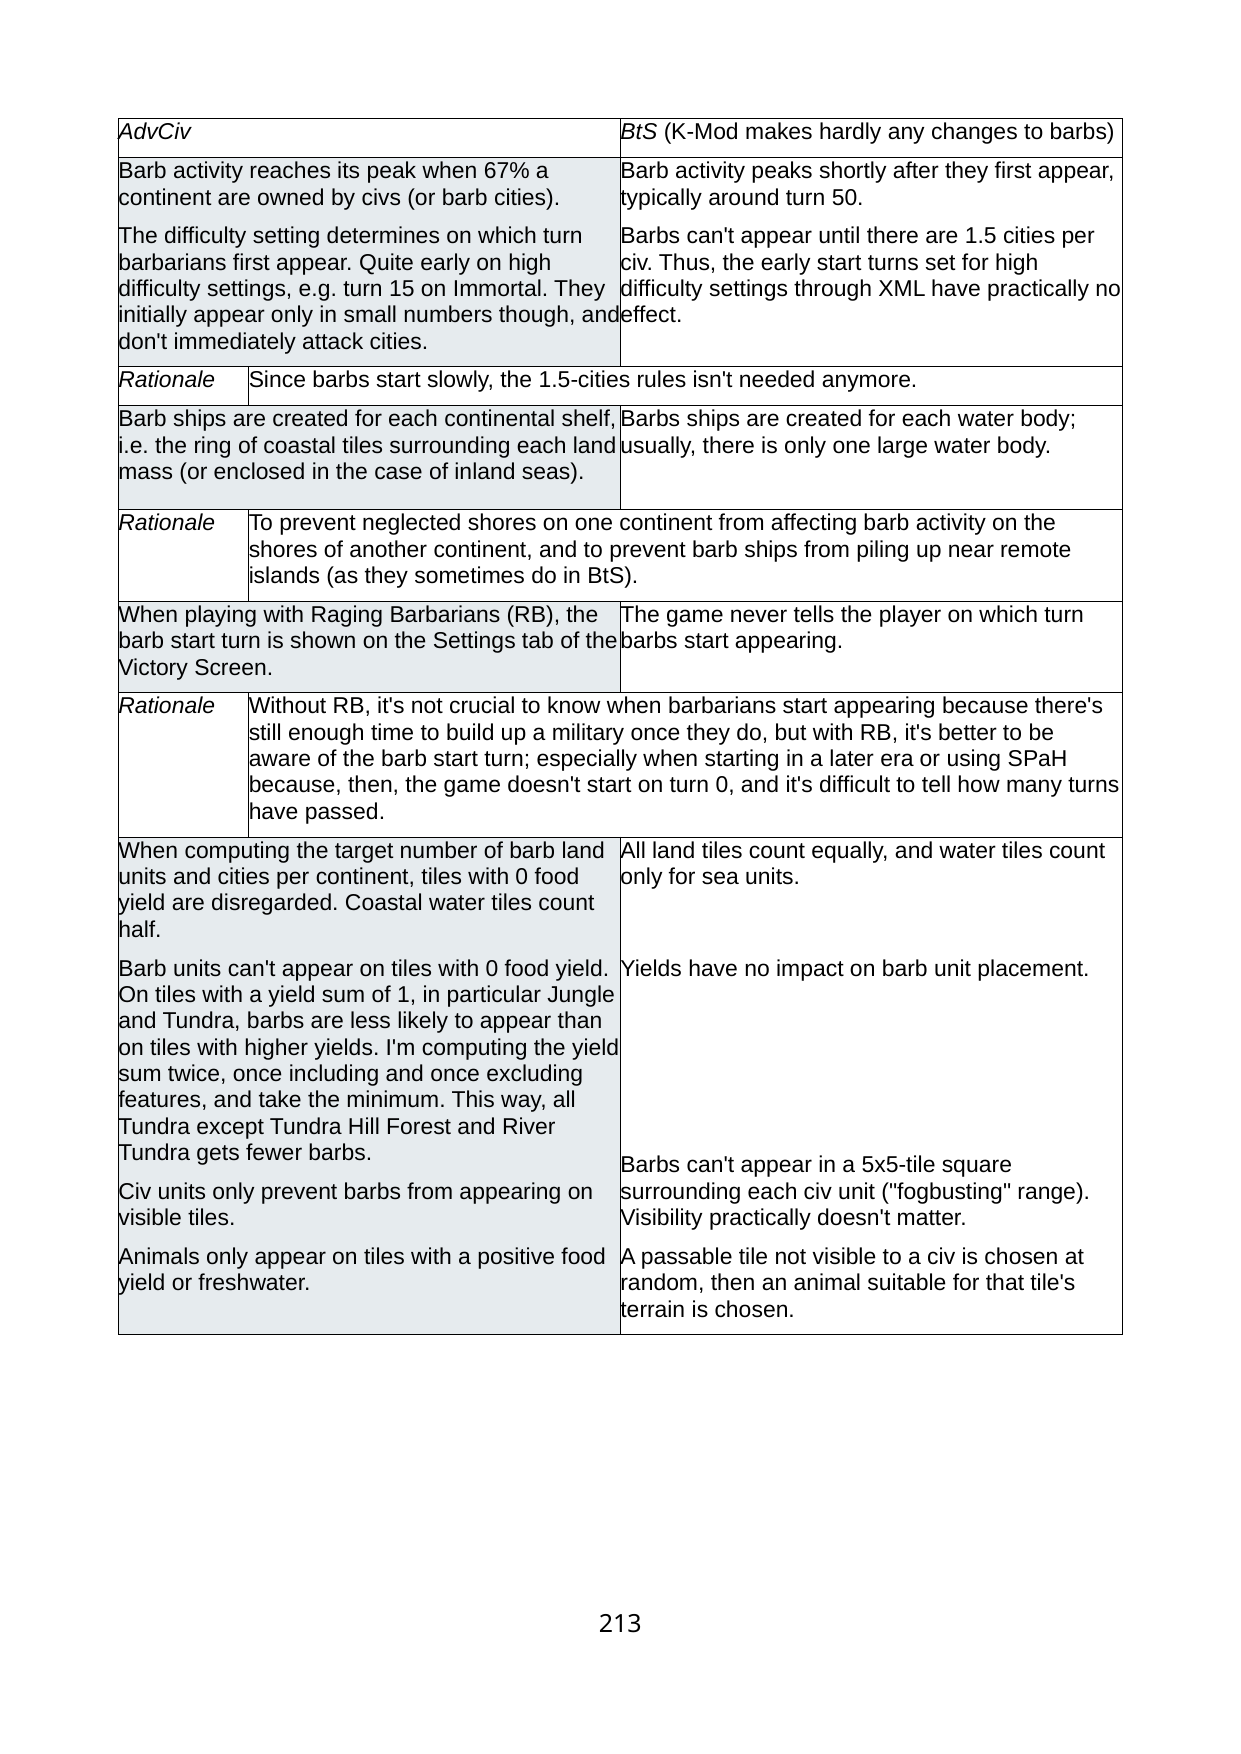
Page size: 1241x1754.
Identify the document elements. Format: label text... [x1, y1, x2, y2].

table_cell Barb ships are created for each continental shelf, i.e. the ring of coastal tiles surrounding each land mass (or enclosed in the case of inland seas). [119, 406, 620, 509]
table_cell When computing the target number of barb land units and cities per continent, tiles with 0 food yield are disregarded. Coastal water tiles count half. Barb units can't appear on tiles with 0 food yield. On tiles with a yield sum of 1, in particular Jungle and Tundra, barbs are less likely to appear than on tiles with higher yields. I'm computing the yield sum twice, once including and once excluding features, and take the minimum. This way, all Tundra except Tundra Hill Forest and River Tundra gets fewer barbs. Civ units only prevent barbs from appearing on visible tiles. Animals only appear on tiles with a positive food yield or freshwater. [119, 838, 620, 1334]
table_cell To prevent neglected shores on one continent from affecting barb activity on the shores of another continent, and to prevent barb ships from piling up near remote islands (as they sometimes do in BtS). [249, 510, 1122, 601]
table_cell All land tiles count equally, and water tiles count only for sea units. Yields have no impact on barb unit placement. Barbs can't appear in a 5x5-tile square surrounding each civ unit ("fogbusting" range). Visibility practically doesn't matter. A passable tile not visible to a civ is chosen at random, then an animal suitable for that tile's terrain is chosen. [621, 838, 1122, 1334]
table_cell Barb activity reaches its peak when 67% a continent are owned by civs (or barb cities). The difficulty setting determines on which turn barbarians first appear. Quite early on high difficulty settings, e.g. turn 15 on Immortal. They initially appear only in small numbers though, and don't immediately attack cities. [119, 158, 620, 366]
table_cell Rationale [119, 693, 248, 837]
table_cell BtS (K-Mod makes hardly any changes to barbs) [621, 119, 1122, 157]
table_cell The game never tells the player on which turn barbs start appearing. [621, 602, 1122, 692]
table_cell Barb activity peaks shortly after they first appear, typically around turn 50. Barbs can't appear until there are 1.5 cities per civ. Thus, the early start turns set for high difficulty settings through XML have practically no effect. [621, 158, 1122, 366]
table_cell Barbs ships are created for each water body; usually, there is only one large water body. [621, 406, 1122, 509]
table_cell AdvCiv [119, 119, 620, 157]
table_cell Since barbs start slowly, the 1.5-cities rules isn't needed anymore. [249, 367, 1122, 405]
table_cell Without RB, it's not crucial to know when barbarians start appearing because there's still enough time to build up a military once they do, but with RB, it's better to be aware of the barb start turn; especially when starting in a later era or using SPaH because, then, the game doesn't start on turn 0, and it's difficult to tell how many turns have passed. [249, 693, 1122, 837]
table_cell When playing with Raging Barbarians (RB), the barb start turn is shown on the Settings tab of the Victory Screen. [119, 602, 620, 692]
table_cell Rationale [119, 510, 248, 601]
table_cell Rationale [119, 367, 248, 405]
